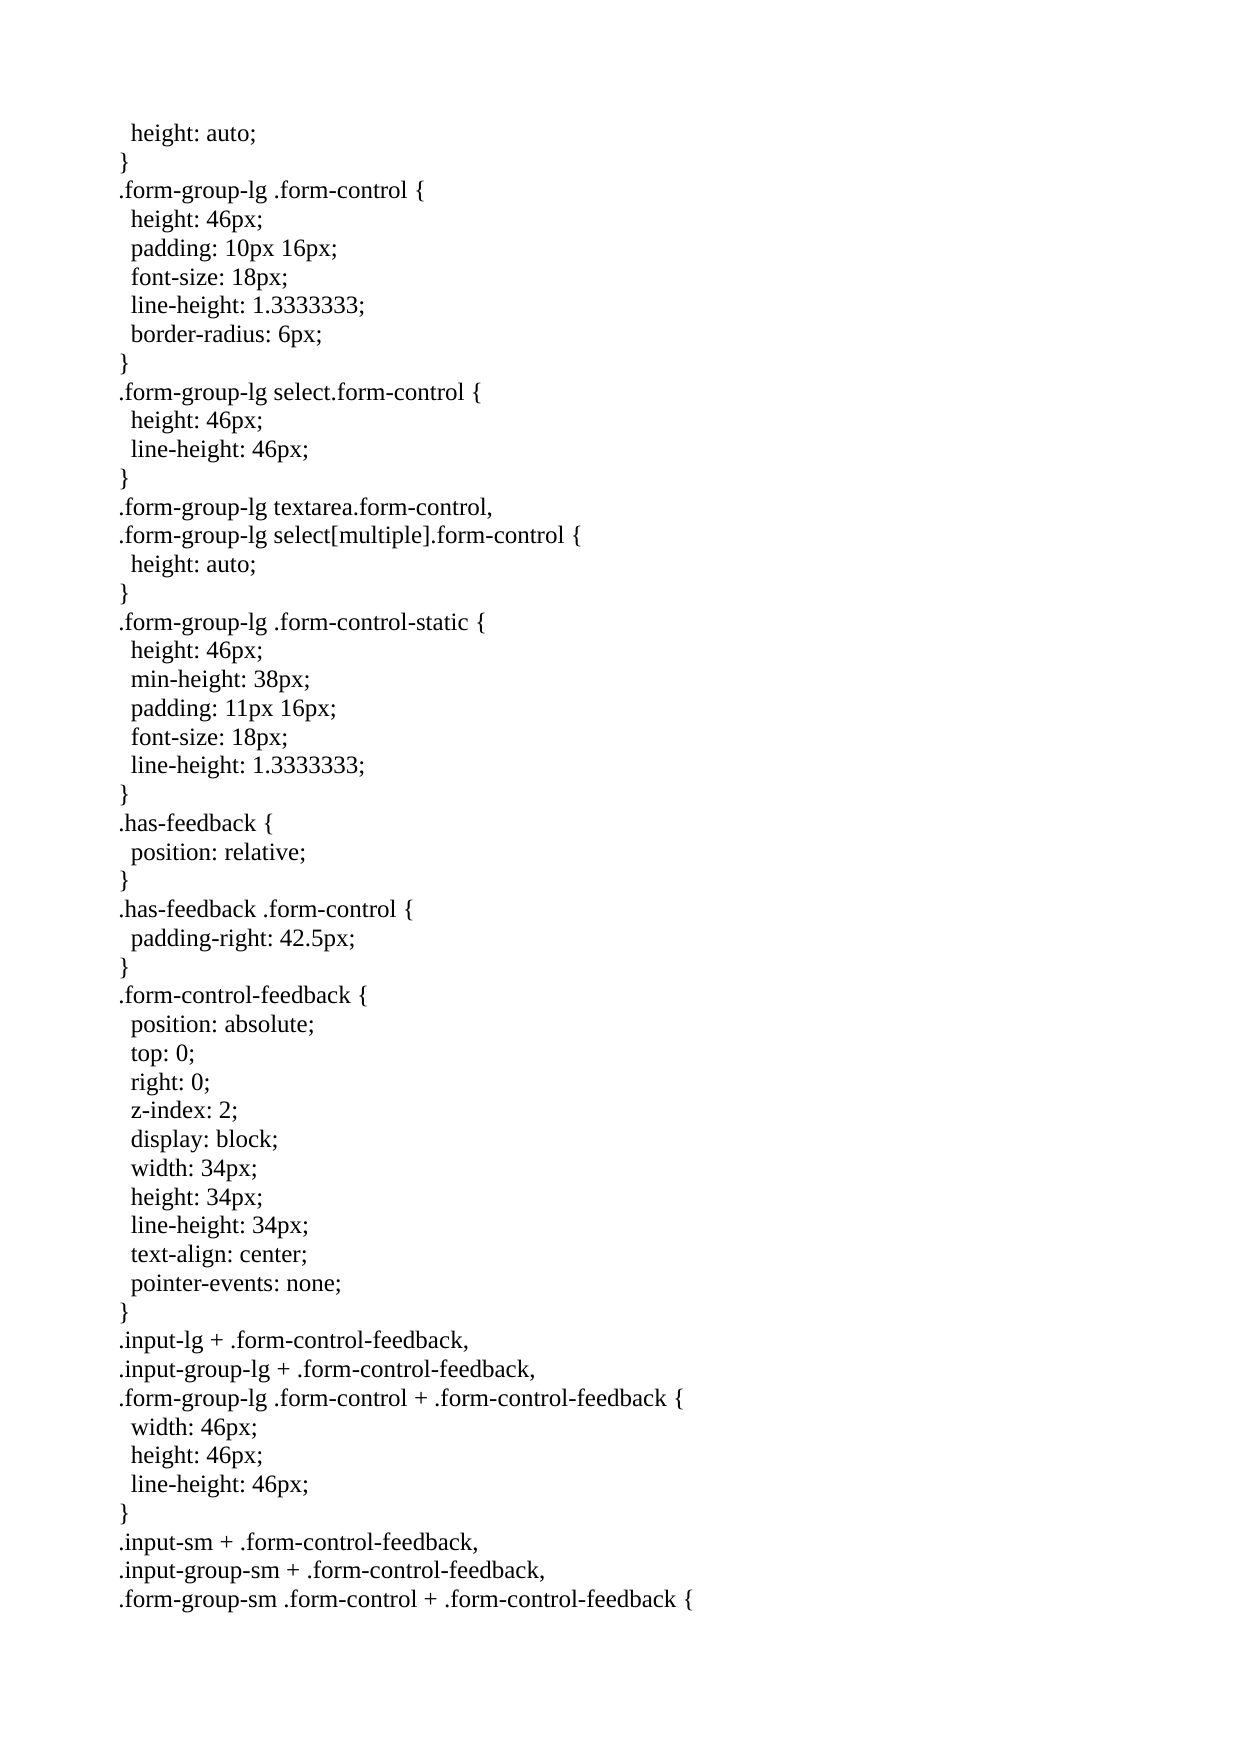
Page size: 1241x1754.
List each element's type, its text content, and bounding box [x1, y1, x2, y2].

text .has-feedback .form-control { [118, 894, 1122, 923]
text height: 46px; [118, 204, 1122, 233]
text line-height: 1.3333333; [118, 291, 1122, 319]
text width: 34px; [118, 1153, 1122, 1182]
text display: block; [118, 1124, 1122, 1153]
text line-height: 1.3333333; [118, 751, 1122, 779]
text height: 46px; [118, 636, 1122, 664]
text .input-lg + .form-control-feedback, [118, 1326, 1122, 1354]
text height: 46px; [118, 1441, 1122, 1469]
text } [118, 866, 1122, 894]
text width: 46px; [118, 1412, 1122, 1441]
text } [118, 952, 1122, 981]
text } [118, 348, 1122, 377]
text z-index: 2; [118, 1096, 1122, 1124]
text line-height: 34px; [118, 1211, 1122, 1239]
text text-align: center; [118, 1239, 1122, 1268]
text border-radius: 6px; [118, 319, 1122, 348]
text .form-group-lg select[multiple].form-control { [118, 521, 1122, 549]
text } [118, 1297, 1122, 1326]
text font-size: 18px; [118, 262, 1122, 291]
text } [118, 463, 1122, 492]
text font-size: 18px; [118, 722, 1122, 751]
text .input-group-lg + .form-control-feedback, [118, 1354, 1122, 1383]
text line-height: 46px; [118, 1469, 1122, 1498]
text line-height: 46px; [118, 434, 1122, 463]
text .form-group-sm .form-control + .form-control-feedback { [118, 1584, 1122, 1613]
text } [118, 779, 1122, 808]
text } [118, 578, 1122, 607]
text padding: 11px 16px; [118, 693, 1122, 722]
text padding: 10px 16px; [118, 233, 1122, 262]
text .input-sm + .form-control-feedback, [118, 1527, 1122, 1556]
text height: auto; [118, 549, 1122, 578]
text .form-control-feedback { [118, 981, 1122, 1009]
text position: relative; [118, 837, 1122, 866]
text .form-group-lg .form-control-static { [118, 607, 1122, 636]
text top: 0; [118, 1038, 1122, 1067]
text padding-right: 42.5px; [118, 923, 1122, 952]
text right: 0; [118, 1067, 1122, 1096]
text .form-group-lg textarea.form-control, [118, 492, 1122, 521]
text .form-group-lg .form-control { [118, 176, 1122, 204]
text .form-group-lg select.form-control { [118, 377, 1122, 406]
text position: absolute; [118, 1009, 1122, 1038]
text } [118, 1498, 1122, 1527]
text height: 46px; [118, 406, 1122, 434]
text min-height: 38px; [118, 664, 1122, 693]
text height: 34px; [118, 1182, 1122, 1211]
text pointer-events: none; [118, 1268, 1122, 1297]
text .input-group-sm + .form-control-feedback, [118, 1556, 1122, 1584]
text } [118, 147, 1122, 176]
text height: auto; [118, 118, 1122, 147]
text .has-feedback { [118, 808, 1122, 837]
text .form-group-lg .form-control + .form-control-feedback { [118, 1383, 1122, 1412]
